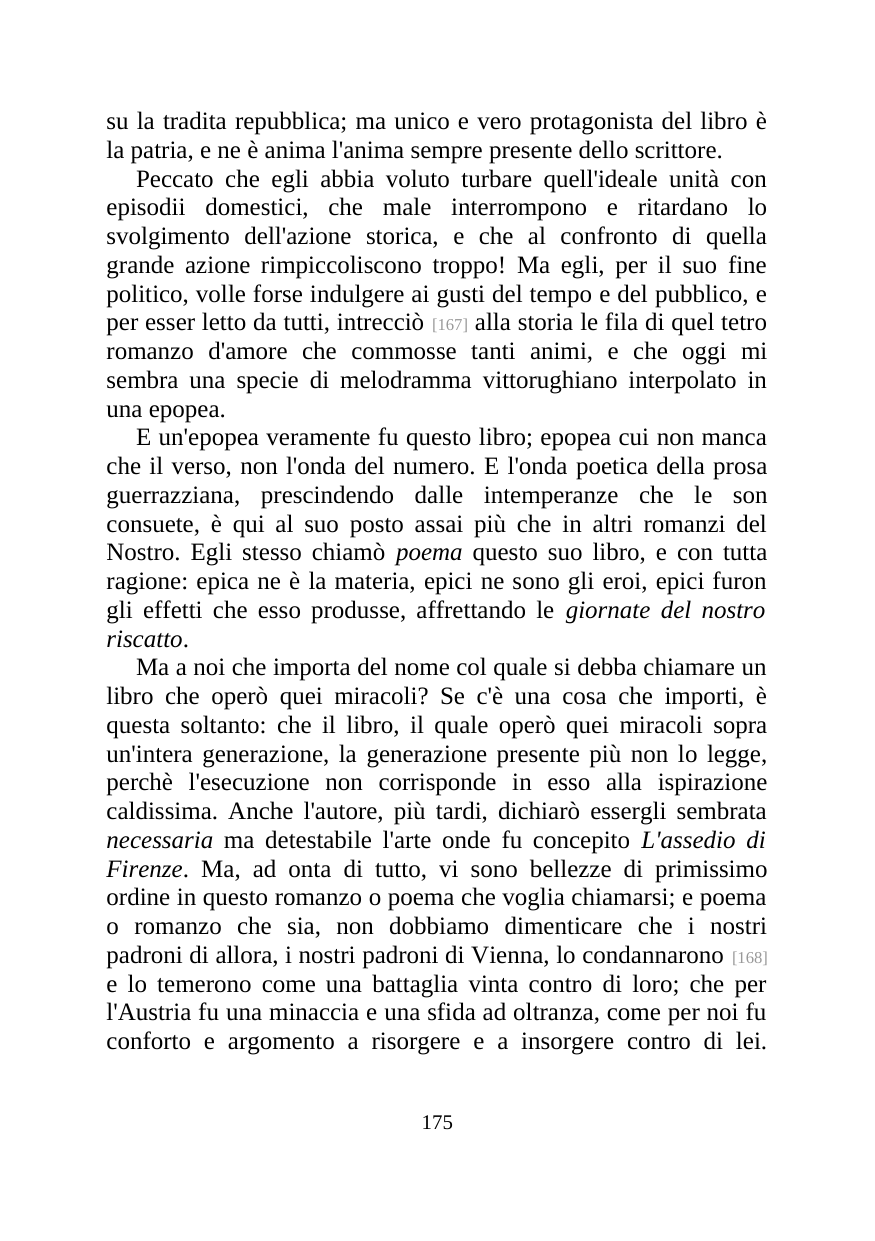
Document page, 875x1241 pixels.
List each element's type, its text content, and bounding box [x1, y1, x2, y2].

text Ma a noi che importa del nome col quale si debba chiamare un libro che operò quei miracoli? Se c'è una cosa che importi, è questa soltanto: che il libro, il quale operò quei miracoli sopra un'intera generazione, la generazione presente più non lo legge, perchè l'esecuzione non corrisponde in esso alla ispirazione caldissima. Anche l'autore, più tardi, dichiarò essergli sembrata necessaria ma detestabile l'arte onde fu concepito L'assedio di Firenze. Ma, ad onta di tutto, vi sono bellezze di primissimo ordine in questo romanzo o poema che voglia chiamarsi; e poema o romanzo che sia, non dobbiamo dimenticare che i nostri padroni di allora, i nostri padroni di Vienna, lo condannarono [168] e lo temerono come una battaglia vinta contro di loro; che per l'Austria fu una minaccia e una sfida ad oltranza, come per noi fu conforto e argomento a risorgere e a insorgere contro di lei. [106, 652, 768, 1055]
text Peccato che egli abbia voluto turbare quell'ideale unità con episodii domestici, che male interrompono e ritardano lo svolgimento dell'azione storica, e che al confronto di quella grande azione rimpiccoliscono troppo! Ma egli, per il suo fine politico, volle forse indulgere ai gusti del tempo e del pubblico, e per esser letto da tutti, intrecciò [167] alla storia le fila di quel tetro romanzo d'amore che commosse tanti animi, e che oggi mi sembra una specie di melodramma vittorughiano interpolato in una epopea. [106, 164, 768, 422]
text su la tradita repubblica; ma unico e vero protagonista del libro è la patria, e ne è anima l'anima sempre presente dello scrittore. [106, 106, 768, 164]
text E un'epopea veramente fu questo libro; epopea cui non manca che il verso, non l'onda del numero. E l'onda poetica della prosa guerrazziana, prescindendo dalle intemperanze che le son consuete, è qui al suo posto assai più che in altri romanzi del Nostro. Egli stesso chiamò poema questo suo libro, e con tutta ragione: epica ne è la materia, epici ne sono gli eroi, epici furon gli effetti che esso produsse, affrettando le giornate del nostro riscatto. [106, 422, 768, 652]
